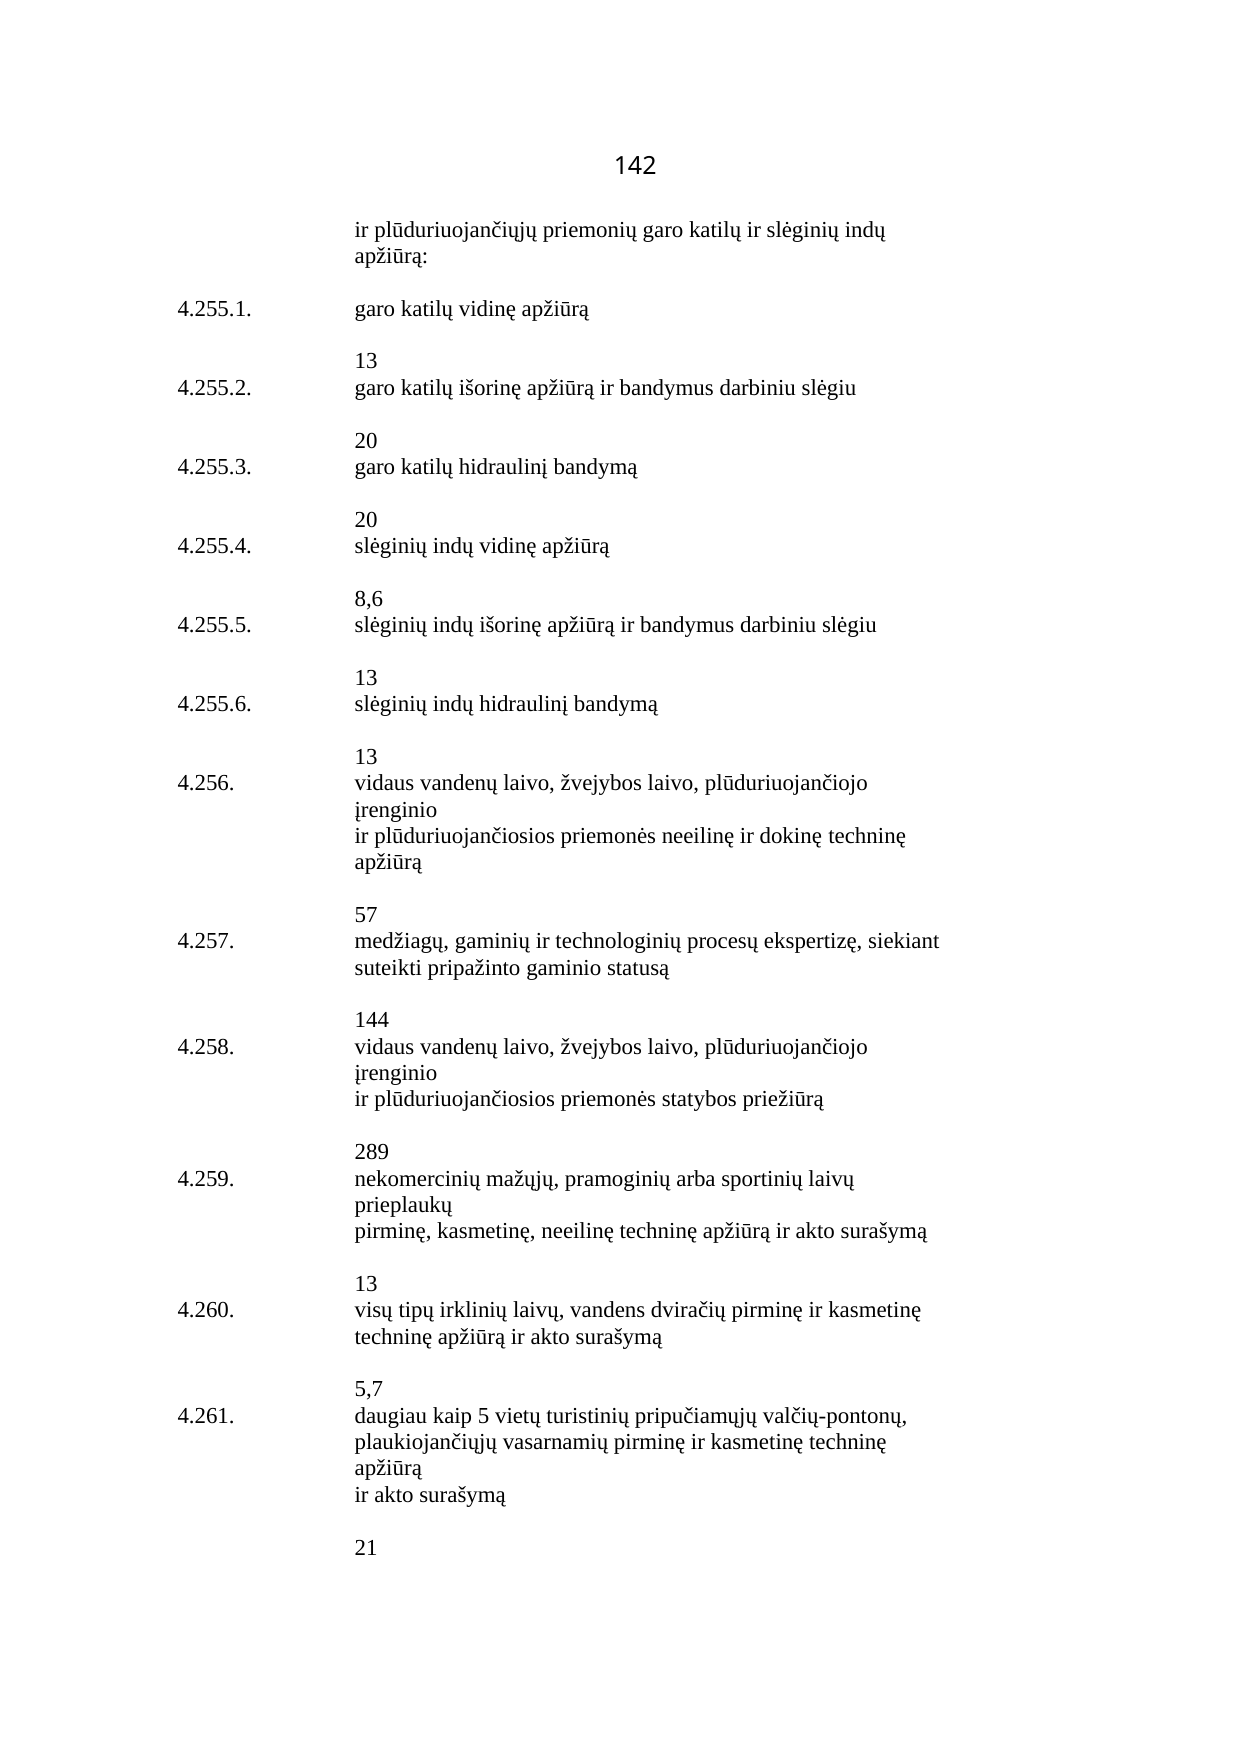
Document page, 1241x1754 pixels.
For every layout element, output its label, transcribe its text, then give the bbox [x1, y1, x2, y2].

text pirminę, kasmetinę, neeilinę techninę apžiūrą ir akto surašymą 13 [354, 1217, 945, 1296]
text ir plūduriuojančiųjų priemonių garo katilų ir slėginių indų apžiūrą: [354, 216, 945, 295]
text 4.258. vidaus vandenų laivo, žvejybos laivo, plūduriuojančiojo įrenginio [177, 1033, 945, 1086]
text 4.255.5. slėginių indų išorinę apžiūrą ir bandymus darbiniu slėgiu 13 [177, 611, 945, 690]
text apžiūrą 57 [354, 848, 945, 927]
text 4.255.6. slėginių indų hidraulinį bandymą 13 [177, 690, 945, 769]
text 4.259. nekomercinių mažųjų, pramoginių arba sportinių laivų prieplaukų [177, 1164, 945, 1217]
text 4.261. daugiau kaip 5 vietų turistinių pripučiamųjų valčių-pontonų, [177, 1402, 945, 1428]
text 4.255.4. slėginių indų vidinę apžiūrą 8,6 [177, 532, 945, 611]
text 4.260. visų tipų irklinių laivų, vandens dviračių pirminę ir kasmetinę [177, 1296, 945, 1323]
text 4.255.1. garo katilų vidinę apžiūrą 13 [177, 295, 945, 374]
text 4.257. medžiagų, gaminių ir technologinių procesų ekspertizę, siekiant [177, 927, 945, 954]
text 4.256. vidaus vandenų laivo, žvejybos laivo, plūduriuojančiojo įrenginio [177, 769, 945, 822]
text ir plūduriuojančiosios priemonės statybos priežiūrą 289 [354, 1086, 945, 1164]
text plaukiojančiųjų vasarnamių pirminę ir kasmetinę techninę apžiūrą [354, 1428, 945, 1481]
text 4.255.3. garo katilų hidraulinį bandymą 20 [177, 453, 945, 532]
text techninę apžiūrą ir akto surašymą 5,7 [354, 1323, 945, 1402]
text ir plūduriuojančiosios priemonės neeilinę ir dokinę techninę [354, 822, 945, 848]
text ir akto surašymą 21 [354, 1481, 945, 1560]
text suteikti pripažinto gaminio statusą 144 [354, 954, 945, 1033]
text 4.255.2. garo katilų išorinę apžiūrą ir bandymus darbiniu slėgiu 20 [177, 374, 945, 453]
